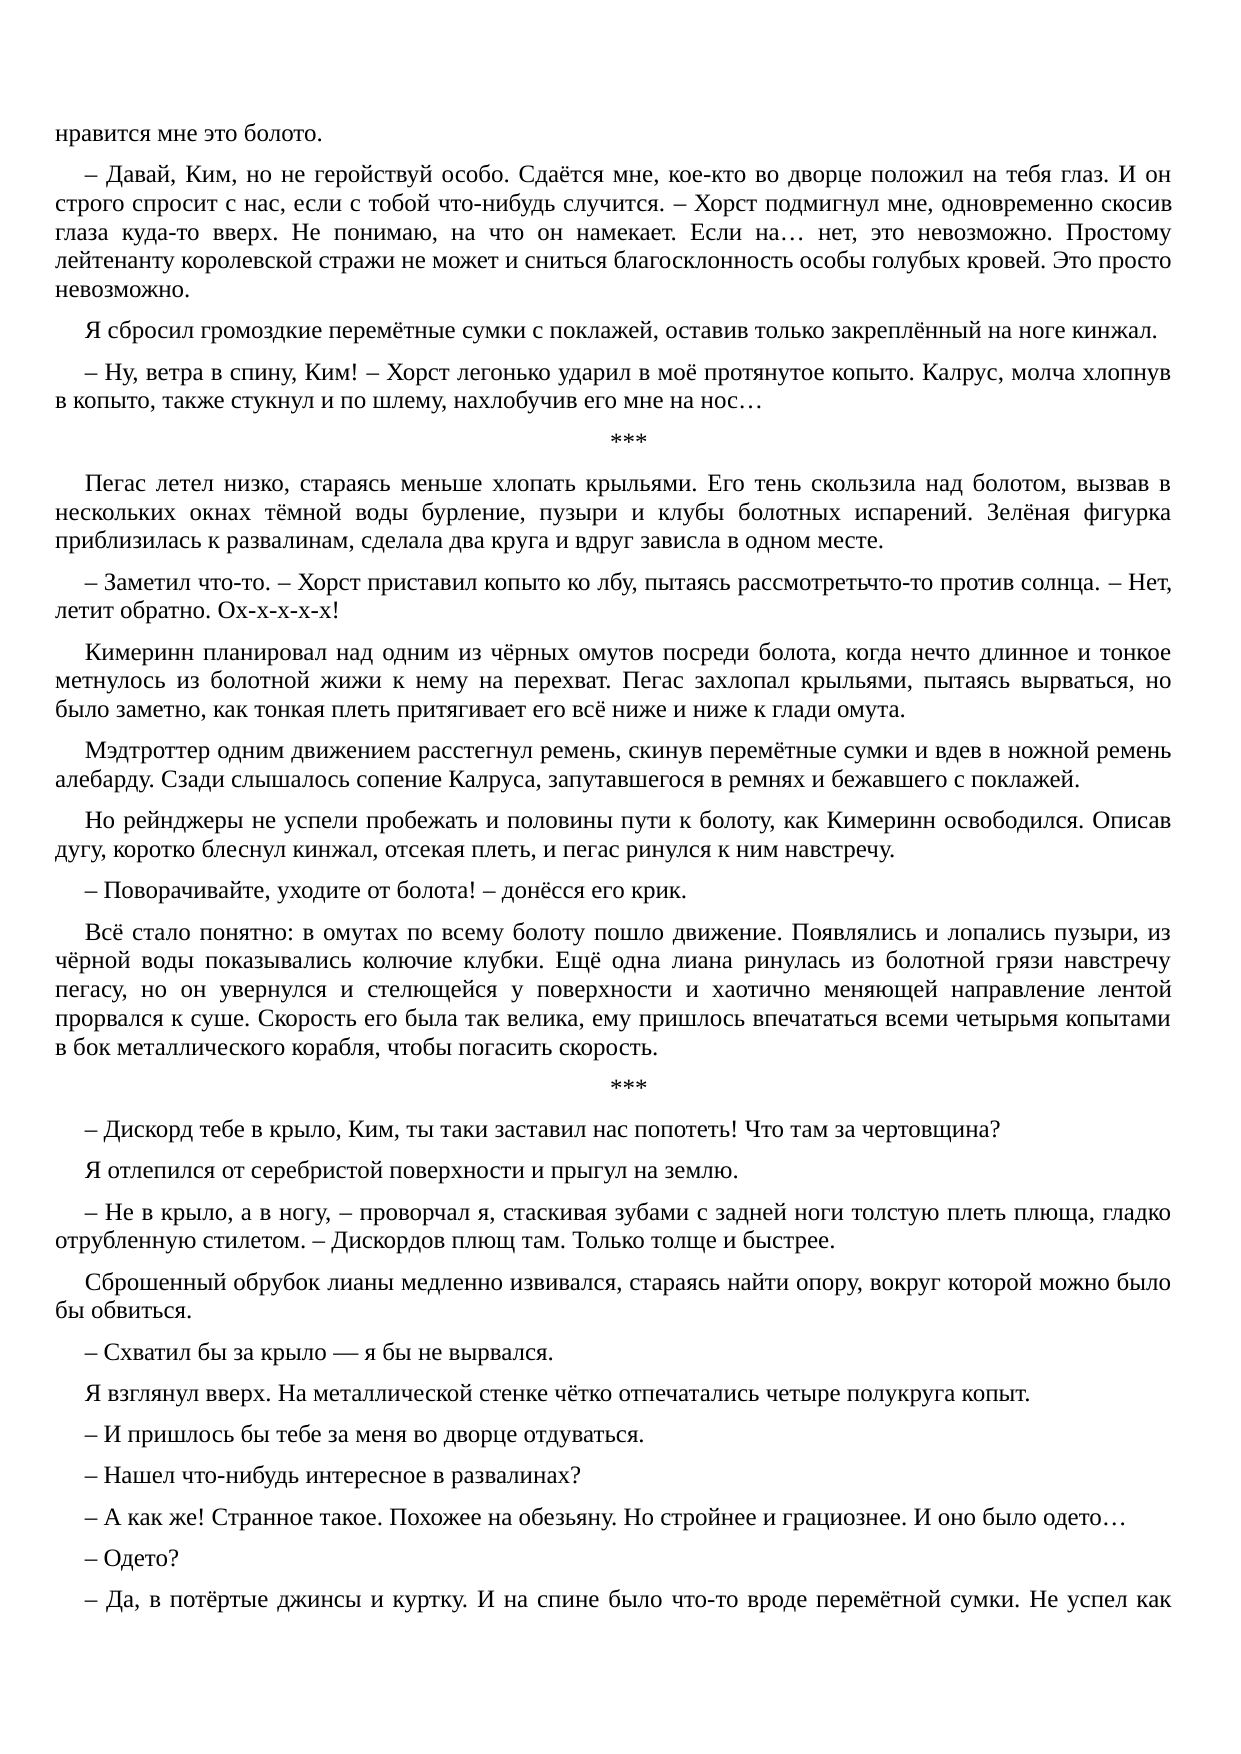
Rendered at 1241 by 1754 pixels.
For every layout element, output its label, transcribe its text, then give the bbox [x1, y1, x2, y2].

text Сброшенный обрубок лианы медленно извивался, стараясь найти опору, вокруг которой можно было бы обвиться. [55, 1267, 1172, 1324]
text – Схватил бы за крыло — я бы не вырвался. [55, 1337, 1172, 1366]
text – И пришлось бы тебе за меня во дворце отдуваться. [55, 1419, 1172, 1448]
text – Заметил что-то. – Хорст приставил копыто ко лбу, пытаясь рассмотретьчто-то против солнца. – Нет, летит обратно. Ох-х-х-х-х! [55, 567, 1172, 624]
text – Дискорд тебе в крыло, Ким, ты таки заставил нас попотеть! Что там за чертовщина? [55, 1114, 1172, 1143]
text Пегас летел низко, стараясь меньше хлопать крыльями. Его тень скользила над болотом, вызвав в нескольких окнах тёмной воды бурление, пузыри и клубы болотных испарений. Зелёная фигурка приблизилась к развалинам, сделала два круга и вдруг зависла в одном месте. [55, 468, 1172, 554]
text – Давай, Ким, но не геройствуй особо. Сдаётся мне, кое-кто во дворце положил на тебя глаз. И он строго спросит с нас, если с тобой что-нибудь случится. – Хорст подмигнул мне, одновременно скосив глаза куда-то вверх. Не понимаю, на что он намекает. Если на… нет, это невозможно. Простому лейтенанту королевской стражи не может и сниться благосклонность особы голубых кровей. Это просто невозможно. [55, 159, 1172, 303]
text – Не в крыло, а в ногу, – проворчал я, стаскивая зубами с задней ноги толстую плеть плюща, гладко отрубленную стилетом. – Дискордов плющ там. Только толще и быстрее. [55, 1197, 1172, 1254]
text Я взглянул вверх. На металлической стенке чётко отпечатались четыре полукруга копыт. [55, 1378, 1172, 1407]
text – Поворачивайте, уходите от болота! – донёсся его крик. [55, 876, 1172, 904]
text *** [55, 427, 1172, 456]
text Я сбросил громоздкие перемётные сумки с поклажей, оставив только закреплённый на ноге кинжал. [55, 316, 1172, 344]
text – Ну, ветра в спину, Ким! – Хорст легонько ударил в моё протянутое копыто. Калрус, молча хлопнув в копыто, также стукнул и по шлему, нахлобучив его мне на нос… [55, 357, 1172, 414]
text – Нашел что-нибудь интересное в развалинах? [55, 1461, 1172, 1489]
text – А как же! Странное такое. Похожее на обезьяну. Но стройнее и грациознее. И оно было одето… [55, 1502, 1172, 1531]
text *** [55, 1073, 1172, 1102]
text Мэдтроттер одним движением расстегнул ремень, скинув перемётные сумки и вдев в ножной ремень алебарду. Сзади слышалось сопение Калруса, запутавшегося в ремнях и бежавшего с поклажей. [55, 736, 1172, 793]
text нравится мне это болото. [55, 118, 1172, 147]
text Кимеринн планировал над одним из чёрных омутов посреди болота, когда нечто длинное и тонкое метнулось из болотной жижи к нему на перехват. Пегас захлопал крыльями, пытаясь вырваться, но было заметно, как тонкая плеть притягивает его всё ниже и ниже к глади омута. [55, 637, 1172, 723]
text Всё стало понятно: в омутах по всему болоту пошло движение. Появлялись и лопались пузыри, из чёрной воды показывались колючие клубки. Ещё одна лиана ринулась из болотной грязи навстречу пегасу, но он увернулся и стелющейся у поверхности и хаотично меняющей направление лентой прорвался к суше. Скорость его была так велика, ему пришлось впечататься всеми четырьмя копытами в бок металлического корабля, чтобы погасить скорость. [55, 917, 1172, 1061]
text Я отлепился от серебристой поверхности и прыгул на землю. [55, 1156, 1172, 1184]
text – Одето? [55, 1543, 1172, 1572]
text – Да, в потёртые джинсы и куртку. И на спине было что-то вроде перемётной сумки. Не успел как [55, 1584, 1172, 1613]
text Но рейнджеры не успели пробежать и половины пути к болоту, как Кимеринн освободился. Описав дугу, коротко блеснул кинжал, отсекая плеть, и пегас ринулся к ним навстречу. [55, 806, 1172, 863]
